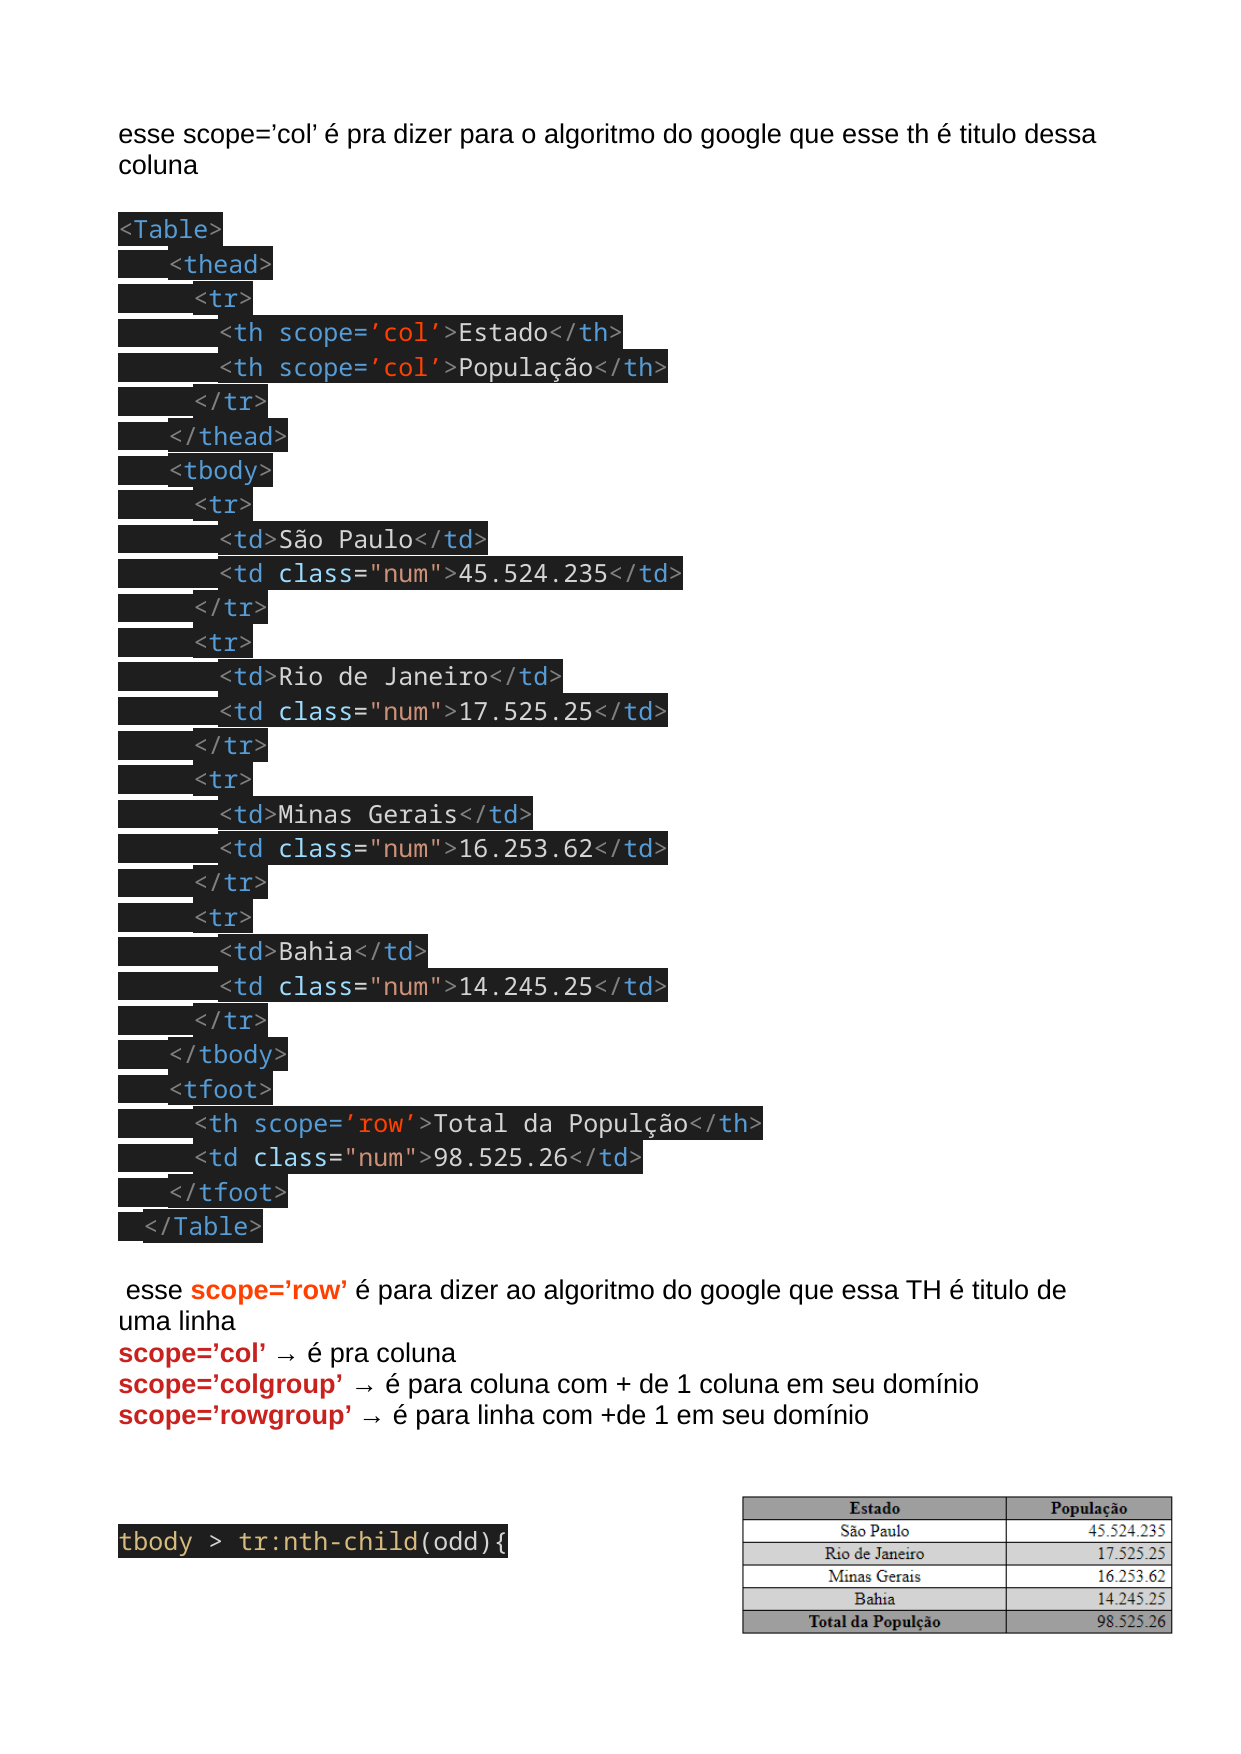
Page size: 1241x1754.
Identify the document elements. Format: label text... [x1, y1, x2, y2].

text <tr> [118, 487, 1122, 521]
text <td>Bahia</td> [118, 933, 1122, 968]
text <td class="num">14.245.25</td> [118, 968, 1122, 1002]
text </tr> [118, 727, 1122, 762]
text <td>Rio de Janeiro</td> [118, 658, 1122, 693]
text </tbody> [118, 1037, 1122, 1071]
text <tr> [118, 280, 1122, 315]
text <td>Minas Gerais</td> [118, 796, 1122, 830]
text <tfoot> [118, 1071, 1122, 1105]
text <thead> [118, 246, 1122, 280]
text scope=’rowgroup’ → é para linha com +de 1 em seu domínio [118, 1399, 1122, 1430]
text <td class="num">17.525.25</td> [118, 693, 1122, 727]
text <Table> [118, 212, 1122, 246]
text esse scope=’col’ é pra dizer para o algoritmo do google que esse th é titulo dessa coluna [118, 118, 1122, 181]
text <td>São Paulo</td> [118, 521, 1122, 555]
text <tbody> [118, 452, 1122, 487]
text <td class="num">16.253.62</td> [118, 830, 1122, 865]
text </Table> [118, 1208, 1122, 1243]
text <tr> [118, 624, 1122, 658]
picture [736, 1490, 1182, 1652]
text </tfoot> [118, 1174, 1122, 1208]
text scope=’col’ → é pra coluna [118, 1337, 1122, 1368]
text <td class="num">45.524.235</td> [118, 555, 1122, 590]
text <th scope=’col’>População</th> [118, 349, 1122, 383]
text <th scope=’row’>Total da Populção</th> [118, 1105, 1122, 1140]
text esse scope=’row’ é para dizer ao algoritmo do google que essa TH é titulo de uma linha [118, 1274, 1122, 1337]
text <th scope=’col’>Estado</th> [118, 315, 1122, 349]
text </thead> [118, 418, 1122, 452]
text scope=’colgroup’ → é para coluna com + de 1 coluna em seu domínio [118, 1368, 1122, 1399]
text </tr> [118, 383, 1122, 418]
text </tr> [118, 590, 1122, 624]
text <tr> [118, 899, 1122, 933]
text </tr> [118, 865, 1122, 899]
text tbody > tr:nth-child(odd){ [118, 1524, 736, 1558]
text <tr> [118, 762, 1122, 796]
text <td class="num">98.525.26</td> [118, 1140, 1122, 1174]
text </tr> [118, 1002, 1122, 1037]
